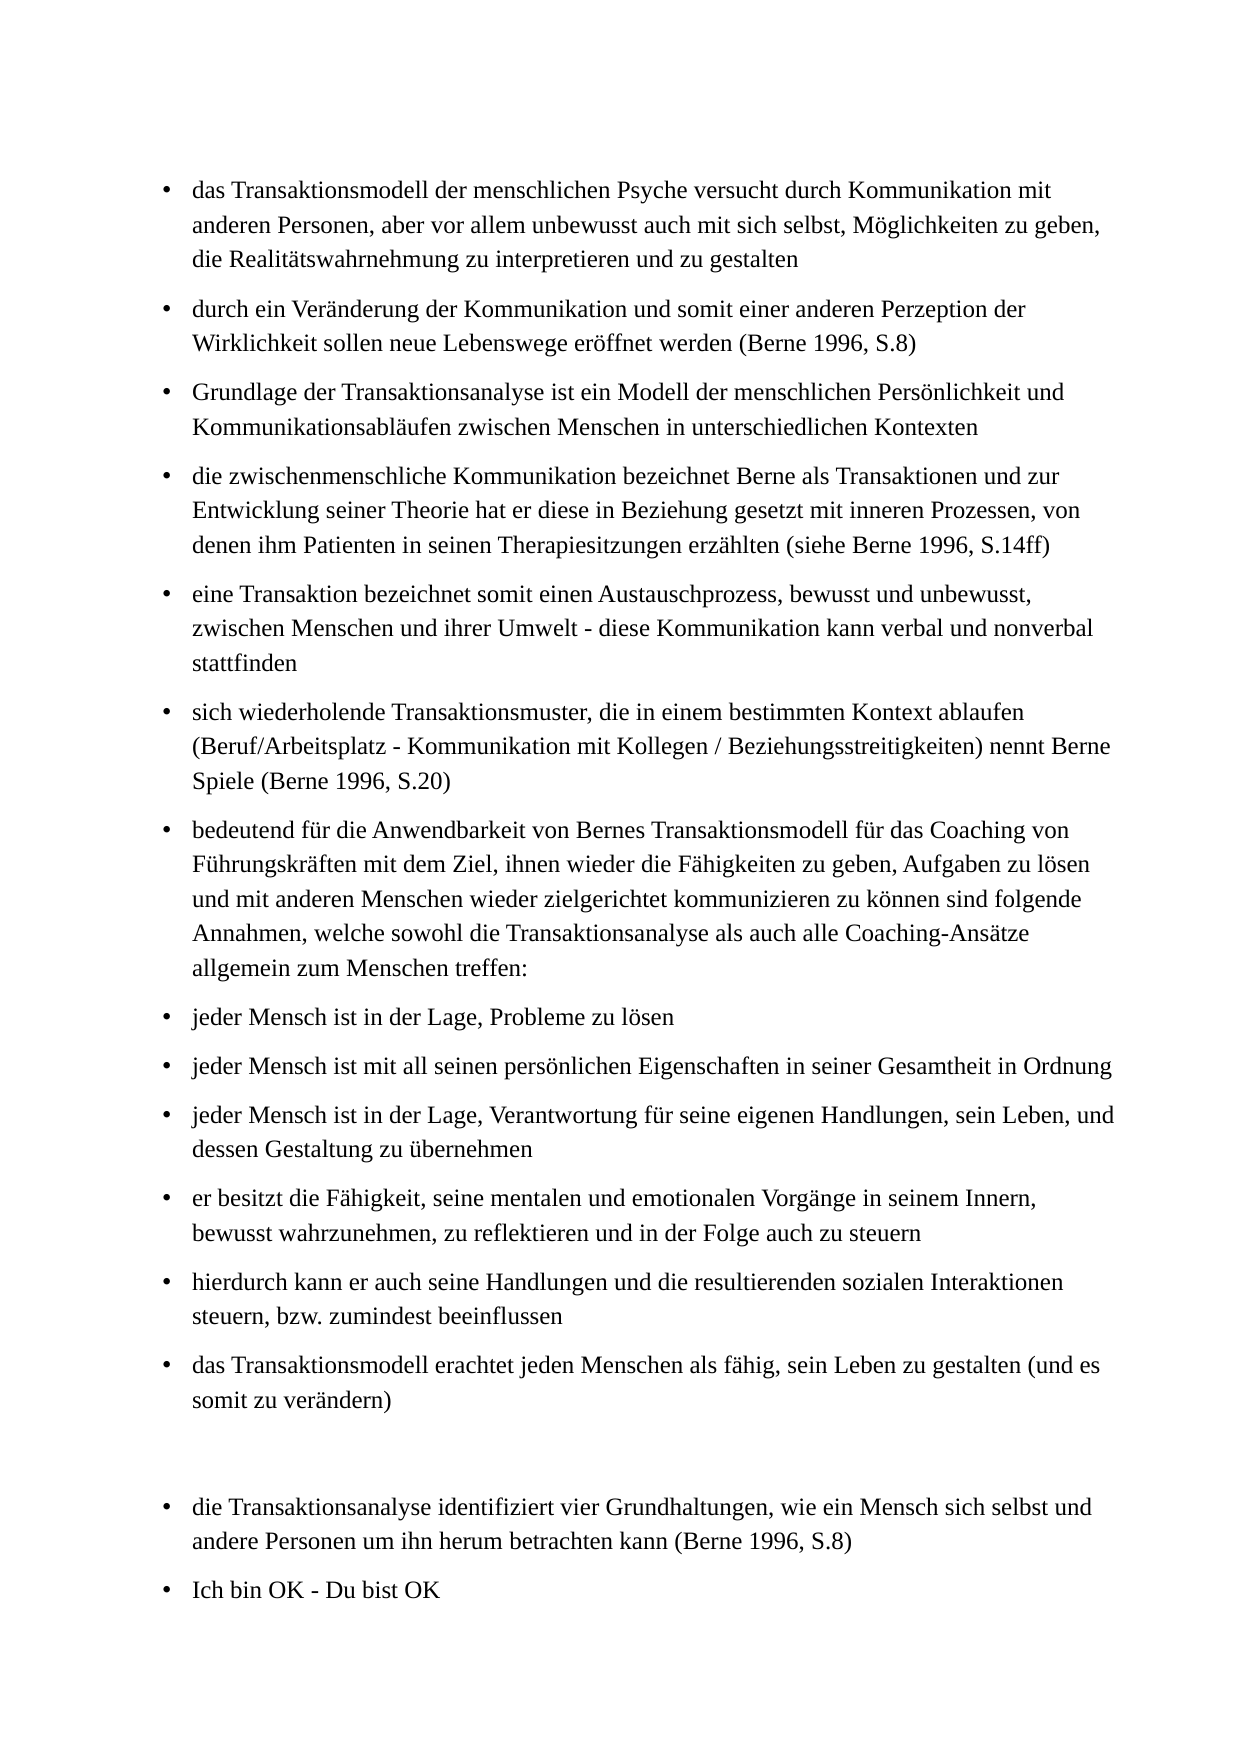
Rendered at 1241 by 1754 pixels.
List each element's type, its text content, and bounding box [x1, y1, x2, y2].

list bedeutend für die Anwendbarkeit von Bernes Transaktionsmodell für das Coaching von Führungskräften mit dem Ziel, ihnen wieder die Fähigkeiten zu geben, Aufgaben zu lösen und mit anderen Menschen wieder zielgerichtet kommunizieren zu können sind folgende Annahmen, welche sowohl die Transaktionsanalyse als auch alle Coaching-Ansätze allgemein zum Menschen treffen: [162, 815, 1122, 981]
list Ich bin OK - Du bist OK [162, 1575, 1122, 1604]
list das Transaktionsmodell der menschlichen Psyche versucht durch Kommunikation mit anderen Personen, aber vor allem unbewusst auch mit sich selbst, Möglichkeiten zu geben, die Realitätswahrnehmung zu interpretieren und zu gestalten [162, 176, 1122, 273]
list die Transaktionsanalyse identifiziert vier Grundhaltungen, wie ein Mensch sich selbst und andere Personen um ihn herum betrachten kann (Berne 1996, S.8) [162, 1492, 1122, 1555]
list hierdurch kann er auch seine Handlungen und die resultierenden sozialen Interaktionen steuern, bzw. zumindest beeinflussen [162, 1267, 1122, 1330]
list jeder Mensch ist in der Lage, Verantwortung für seine eigenen Handlungen, sein Leben, und dessen Gestaltung zu übernehmen [162, 1100, 1122, 1163]
list jeder Mensch ist in der Lage, Probleme zu lösen [162, 1002, 1122, 1031]
list das Transaktionsmodell erachtet jeden Menschen als fähig, sein Leben zu gestalten (und es somit zu verändern) [162, 1351, 1122, 1414]
list eine Transaktion bezeichnet somit einen Austauschprozess, bewusst und unbewusst, zwischen Menschen und ihrer Umwelt - diese Kommunikation kann verbal und nonverbal stattfinden [162, 579, 1122, 676]
list die zwischenmenschliche Kommunikation bezeichnet Berne als Transaktionen und zur Entwicklung seiner Theorie hat er diese in Beziehung gesetzt mit inneren Prozessen, von denen ihm Patienten in seinen Therapiesitzungen erzählten (siehe Berne 1996, S.14ff) [162, 461, 1122, 558]
list durch ein Veränderung der Kommunikation und somit einer anderen Perzeption der Wirklichkeit sollen neue Lebenswege eröffnet werden (Berne 1996, S.8) [162, 294, 1122, 357]
list jeder Mensch ist mit all seinen persönlichen Eigenschaften in seiner Gesamtheit in Ordnung [162, 1051, 1122, 1079]
list Grundlage der Transaktionsanalyse ist ein Modell der menschlichen Persönlichkeit und Kommunikationsabläufen zwischen Menschen in unterschiedlichen Kontexten [162, 377, 1122, 440]
list sich wiederholende Transaktionsmuster, die in einem bestimmten Kontext ablaufen (Beruf/Arbeitsplatz - Kommunikation mit Kollegen / Beziehungsstreitigkeiten) nennt Berne Spiele (Berne 1996, S.20) [162, 697, 1122, 794]
list er besitzt die Fähigkeit, seine mentalen und emotionalen Vorgänge in seinem Innern, bewusst wahrzunehmen, zu reflektieren und in der Folge auch zu steuern [162, 1183, 1122, 1247]
